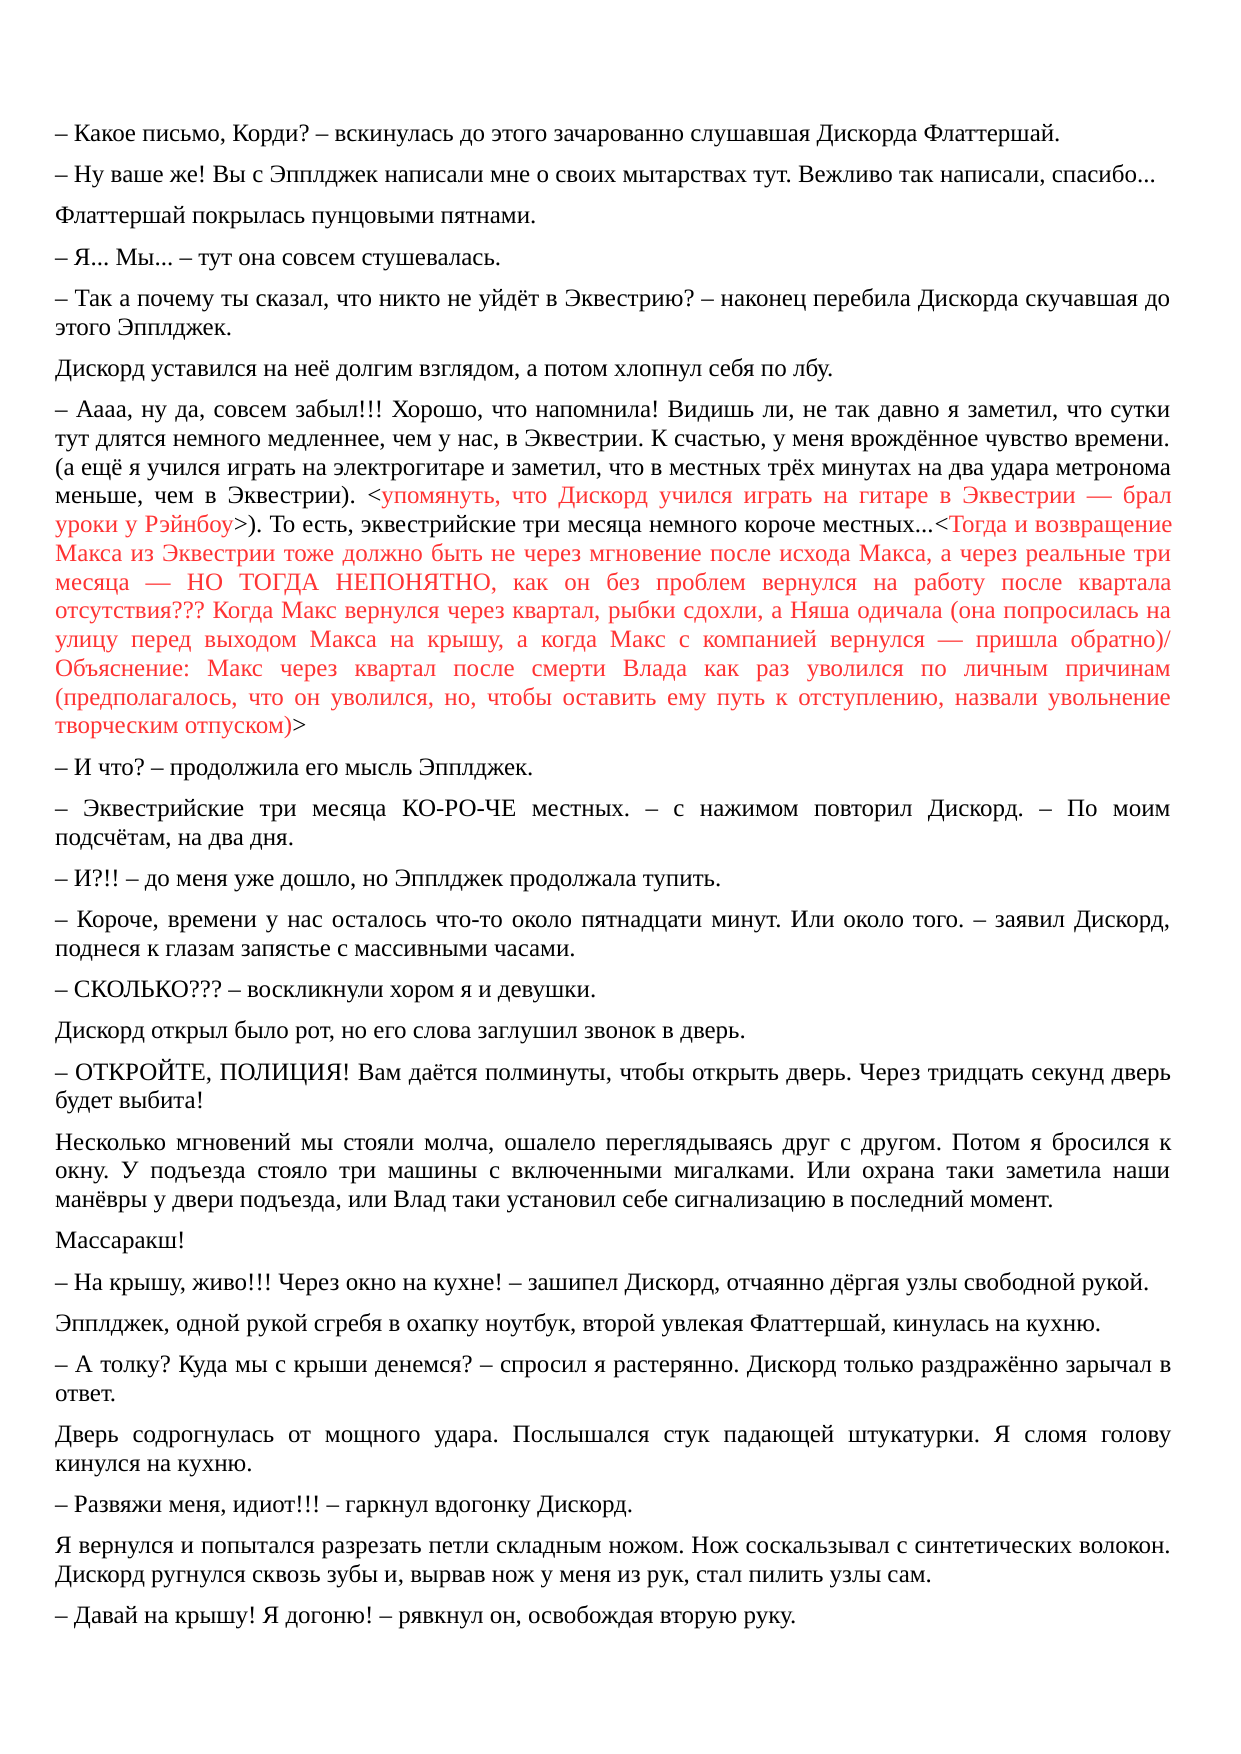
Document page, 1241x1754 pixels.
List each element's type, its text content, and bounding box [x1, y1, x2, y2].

text – ОТКРОЙТЕ, ПОЛИЦИЯ! Вам даётся полминуты, чтобы открыть дверь. Через тридцать секунд дверь будет выбита! [55, 1057, 1172, 1114]
text – Давай на крышу! Я догоню! – рявкнул он, освобождая вторую руку. [55, 1601, 1172, 1629]
text Несколько мгновений мы стояли молча, ошалело переглядываясь друг с другом. Потом я бросился к окну. У подъезда стояло три машины с включенными мигалками. Или охрана таки заметила наши манёвры у двери подъезда, или Влад таки установил себе сигнализацию в последний момент. [55, 1127, 1172, 1213]
text Флаттершай покрылась пунцовыми пятнами. [55, 201, 1172, 229]
text Массаракш! [55, 1226, 1172, 1254]
text – Аааа, ну да, совсем забыл!!! Хорошо, что напомнила! Видишь ли, не так давно я заметил, что сутки тут длятся немного медленнее, чем у нас, в Эквестрии. К счастью, у меня врождённое чувство времени. (а ещё я учился играть на электрогитаре и заметил, что в местных трёх минутах на два удара метронома меньше, чем в Эквестрии). <упомянуть, что Дискорд учился играть на гитаре в Эквестрии — брал уроки у Рэйнбоу>). То есть, эквестрийские три месяца немного короче местных...<Тогда и возвращение Макса из Эквестрии тоже должно быть не через мгновение после исхода Макса, а через реальные три месяца — НО ТОГДА НЕПОНЯТНО, как он без проблем вернулся на работу после квартала отсутствия??? Когда Макс вернулся через квартал, рыбки сдохли, а Няша одичала (она попросилась на улицу перед выходом Макса на крышу, а когда Макс с компанией вернулся — пришла обратно)/ Объяснение: Макс через квартал после смерти Влада как раз уволился по личным причинам (предполагалось, что он уволился, но, чтобы оставить ему путь к отступлению, назвали увольнение творческим отпуском)> [55, 394, 1172, 739]
text – И что? – продолжила его мысль Эпплджек. [55, 752, 1172, 781]
text – Так а почему ты сказал, что никто не уйдёт в Эквестрию? – наконец перебила Дискорда скучавшая до этого Эпплджек. [55, 283, 1172, 341]
text – Короче, времени у нас осталось что-то около пятнадцати минут. Или около того. – заявил Дискорд, поднеся к глазам запястье с массивными часами. [55, 904, 1172, 962]
text Дискорд открыл было рот, но его слова заглушил звонок в дверь. [55, 1016, 1172, 1044]
text Эпплджек, одной рукой сгребя в охапку ноутбук, второй увлекая Флаттершай, кинулась на кухню. [55, 1308, 1172, 1337]
text – Эквестрийские три месяца КО-РО-ЧЕ местных. – с нажимом повторил Дискорд. – По моим подсчётам, на два дня. [55, 793, 1172, 851]
text – СКОЛЬКО??? – воскликнули хором я и девушки. [55, 974, 1172, 1003]
text – Развяжи меня, идиот!!! – гаркнул вдогонку Дискорд. [55, 1489, 1172, 1518]
text Я вернулся и попытался разрезать петли складным ножом. Нож соскальзывал с синтетических волокон. Дискорд ругнулся сквозь зубы и, вырвав нож у меня из рук, стал пилить узлы сам. [55, 1531, 1172, 1588]
text – Ну ваше же! Вы с Эпплджек написали мне о своих мытарствах тут. Вежливо так написали, спасибо... [55, 159, 1172, 188]
text Дискорд уставился на неё долгим взглядом, а потом хлопнул себя по лбу. [55, 353, 1172, 382]
text Дверь содрогнулась от мощного удара. Послышался стук падающей штукатурки. Я сломя голову кинулся на кухню. [55, 1419, 1172, 1477]
text – И?!! – до меня уже дошло, но Эпплджек продолжала тупить. [55, 863, 1172, 892]
text – На крышу, живо!!! Через окно на кухне! – зашипел Дискорд, отчаянно дёргая узлы свободной рукой. [55, 1267, 1172, 1296]
text – Я... Мы... – тут она совсем стушевалась. [55, 242, 1172, 271]
text – А толку? Куда мы с крыши денемся? – спросил я растерянно. Дискорд только раздражённо зарычал в ответ. [55, 1349, 1172, 1407]
text – Какое письмо, Корди? – вскинулась до этого зачарованно слушавшая Дискорда Флаттершай. [55, 118, 1172, 147]
